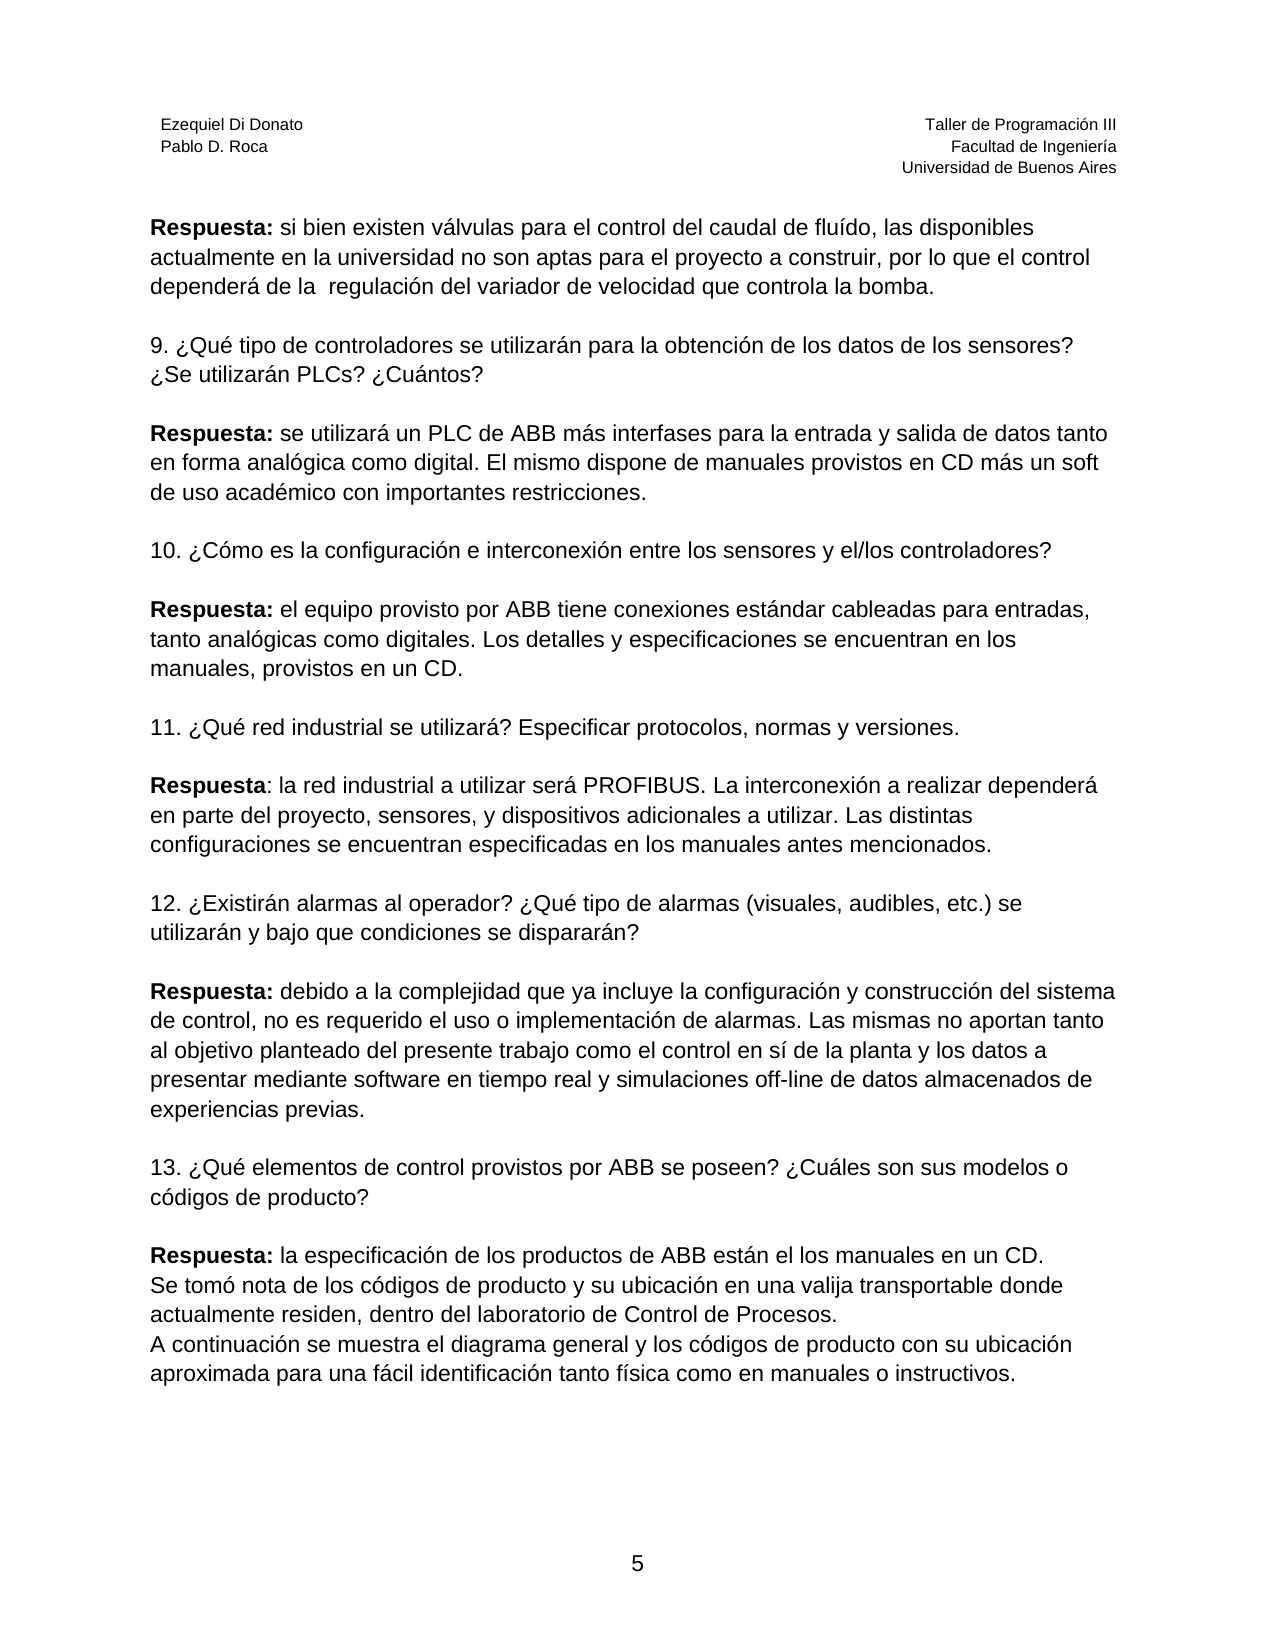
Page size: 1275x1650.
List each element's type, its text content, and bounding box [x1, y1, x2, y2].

text 9. ¿Qué tipo de controladores se utilizarán para la obtención de los datos de los sensores? [150, 333, 1125, 358]
text Se tomó nota de los códigos de producto y su ubicación en una valija transportable donde actualmente residen, dentro del laboratorio de Control de Procesos. [150, 1273, 1125, 1328]
text Respuesta: se utilizará un PLC de ABB más interfases para la entrada y salida de datos tanto en forma analógica como digital. El mismo dispone de manuales provistos en CD más un soft de uso académico con importantes restricciones. [150, 421, 1125, 505]
text Respuesta: el equipo provisto por ABB tiene conexiones estándar cableadas para entradas, tanto analógicas como digitales. Los detalles y especificaciones se encuentran en los manuales, provistos en un CD. [150, 597, 1125, 681]
text utilizarán y bajo que condiciones se dispararán? [150, 920, 1125, 946]
text Respuesta: la especificación de los productos de ABB están el los manuales en un CD. [150, 1243, 1125, 1269]
text Respuesta: la red industrial a utilizar será PROFIBUS. La interconexión a realizar dependerá en parte del proyecto, sensores, y dispositivos adicionales a utilizar. Las distintas configuraciones se encuentran especificadas en los manuales antes mencionados. [150, 773, 1125, 858]
text 10. ¿Cómo es la configuración e interconexión entre los sensores y el/los controladores? [150, 538, 1125, 564]
text 11. ¿Qué red industrial se utilizará? Especificar protocolos, normas y versiones. [150, 714, 1125, 740]
text códigos de producto? [150, 1184, 1125, 1210]
text Respuesta: debido a la complejidad que ya incluye la configuración y construcción del sistema de control, no es requerido el uso o implementación de alarmas. Las mismas no aportan tanto al objetivo planteado del presente trabajo como el control en sí de la planta y los datos a presentar mediante software en tiempo real y simulaciones off-line de datos almacenados de experiencias previas. [150, 979, 1125, 1122]
text A continuación se muestra el diagrama general y los códigos de producto con su ubicación aproximada para una fácil identificación tanto física como en manuales o instructivos. [150, 1331, 1125, 1386]
text 13. ¿Qué elementos de control provistos por ABB se poseen? ¿Cuáles son sus modelos o [150, 1155, 1125, 1181]
text Respuesta: si bien existen válvulas para el control del caudal de fluído, las disponibles actualmente en la universidad no son aptas para el proyecto a construir, por lo que el control dependerá de la regulación del variador de velocidad que controla la bomba. [150, 215, 1125, 299]
text ¿Se utilizarán PLCs? ¿Cuántos? [150, 362, 1125, 388]
text 12. ¿Existirán alarmas al operador? ¿Qué tipo de alarmas (visuales, audibles, etc.) se [150, 891, 1125, 916]
